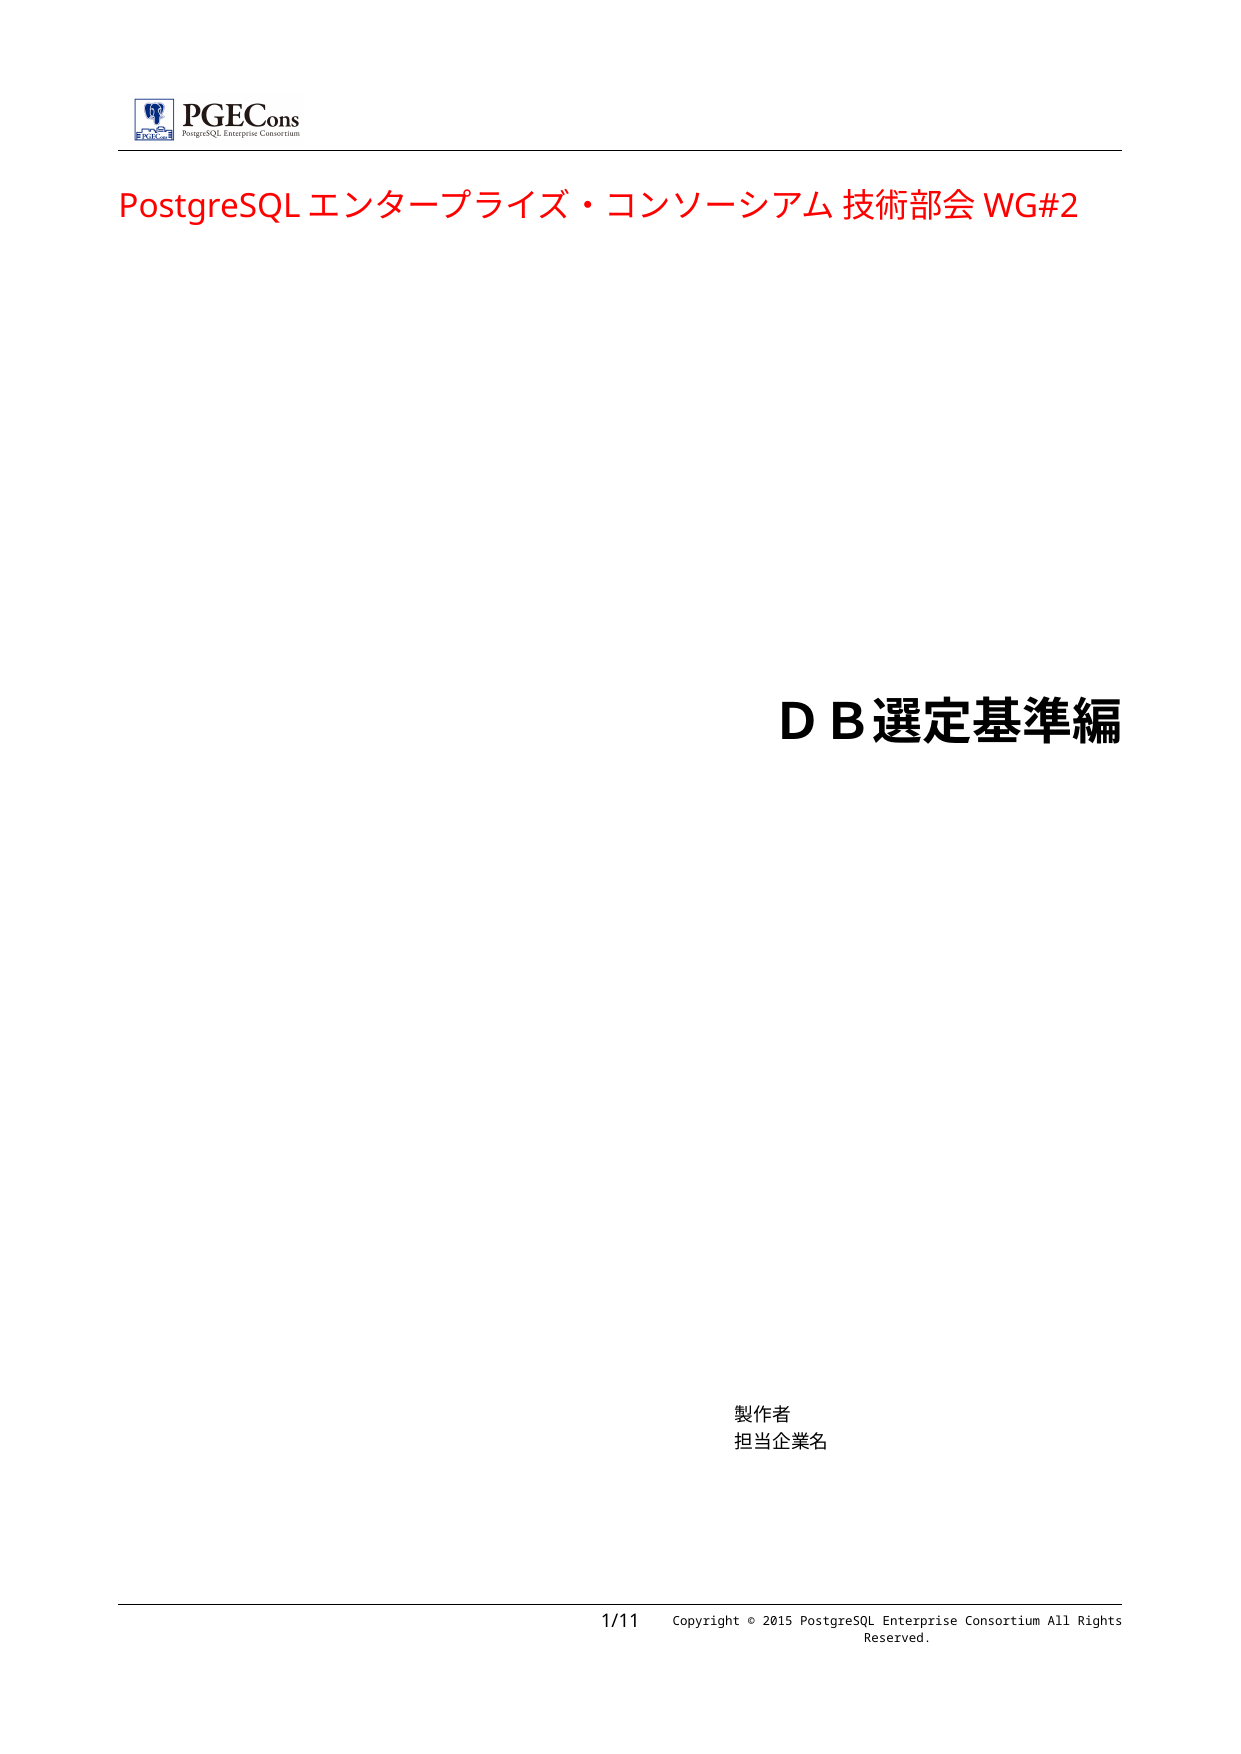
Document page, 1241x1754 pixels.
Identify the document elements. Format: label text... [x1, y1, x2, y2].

text ＤＢ選定基準編 [118, 681, 1122, 754]
text 担当企業名 [734, 1427, 1117, 1454]
text 製作者 [734, 1399, 1117, 1427]
text PostgreSQLエンタープライズ・コンソーシアム 技術部会 WG#2 [118, 179, 1122, 228]
picture [128, 93, 306, 146]
